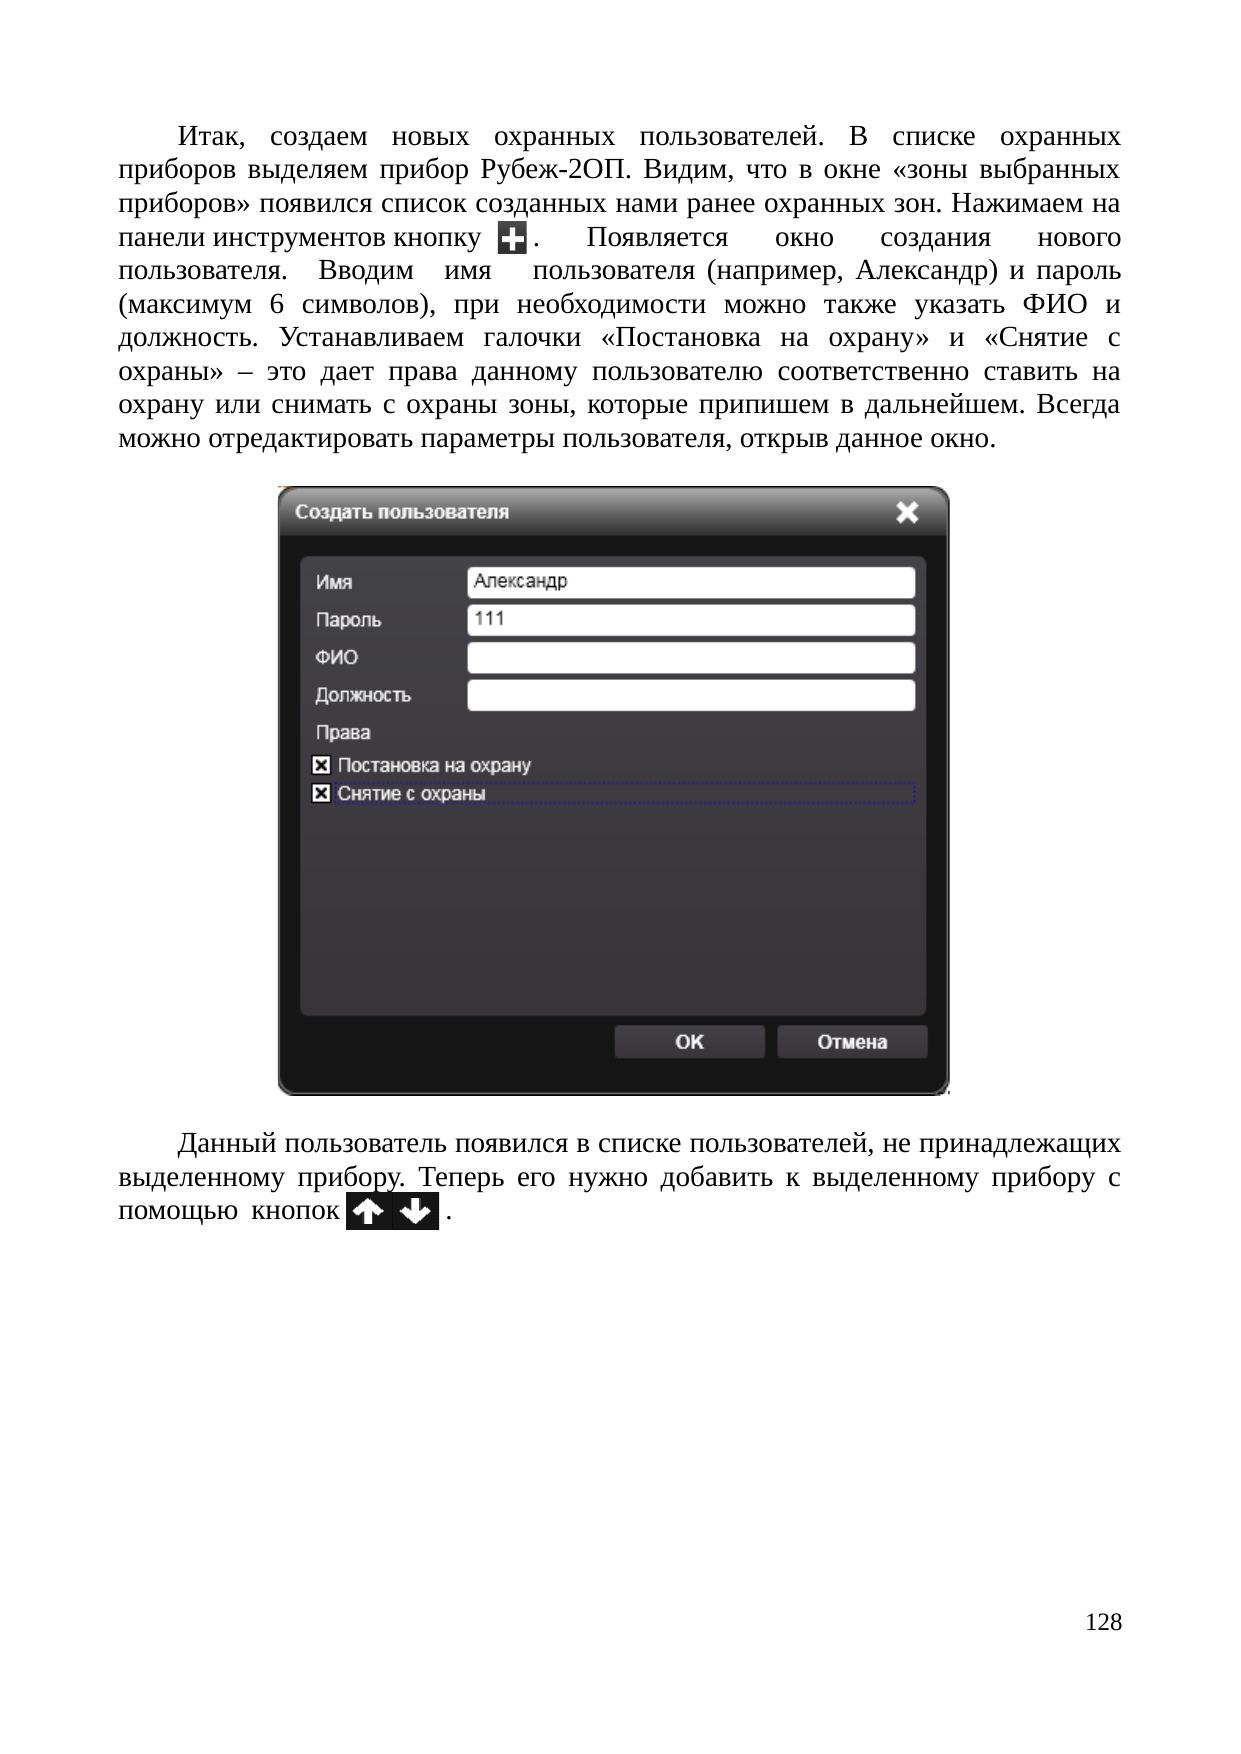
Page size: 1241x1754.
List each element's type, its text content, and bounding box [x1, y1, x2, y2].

picture [277, 486, 950, 1096]
text Итак, создаем новых охранных пользователей. В списке охранных приборов выделяем прибор Рубеж-2ОП. Видим, что в окне «зоны выбранных приборов» появился список созданных нами ранее охранных зон. Нажимаем на панели инструментов кнопку . Появляется окно создания нового пользователя. Вводим имя пользователя (например, Александр) и пароль (максимум 6 символов), при необходимости можно также указать ФИО и должность. Устанавливаем галочки «Постановка на охрану» и «Снятие с охраны» – это дает права данному пользователю соответственно ставить на охрану или снимать с охраны зоны, которые припишем в дальнейшем. Всегда можно отредактировать параметры пользователя, открыв данное окно. [118, 118, 1122, 453]
picture [346, 1192, 440, 1230]
text Данный пользователь появился в списке пользователей, не принадлежащих выделенному прибору. Теперь его нужно добавить к выделенному прибору с помощью кнопок . [118, 453, 1122, 1226]
picture [497, 221, 527, 254]
